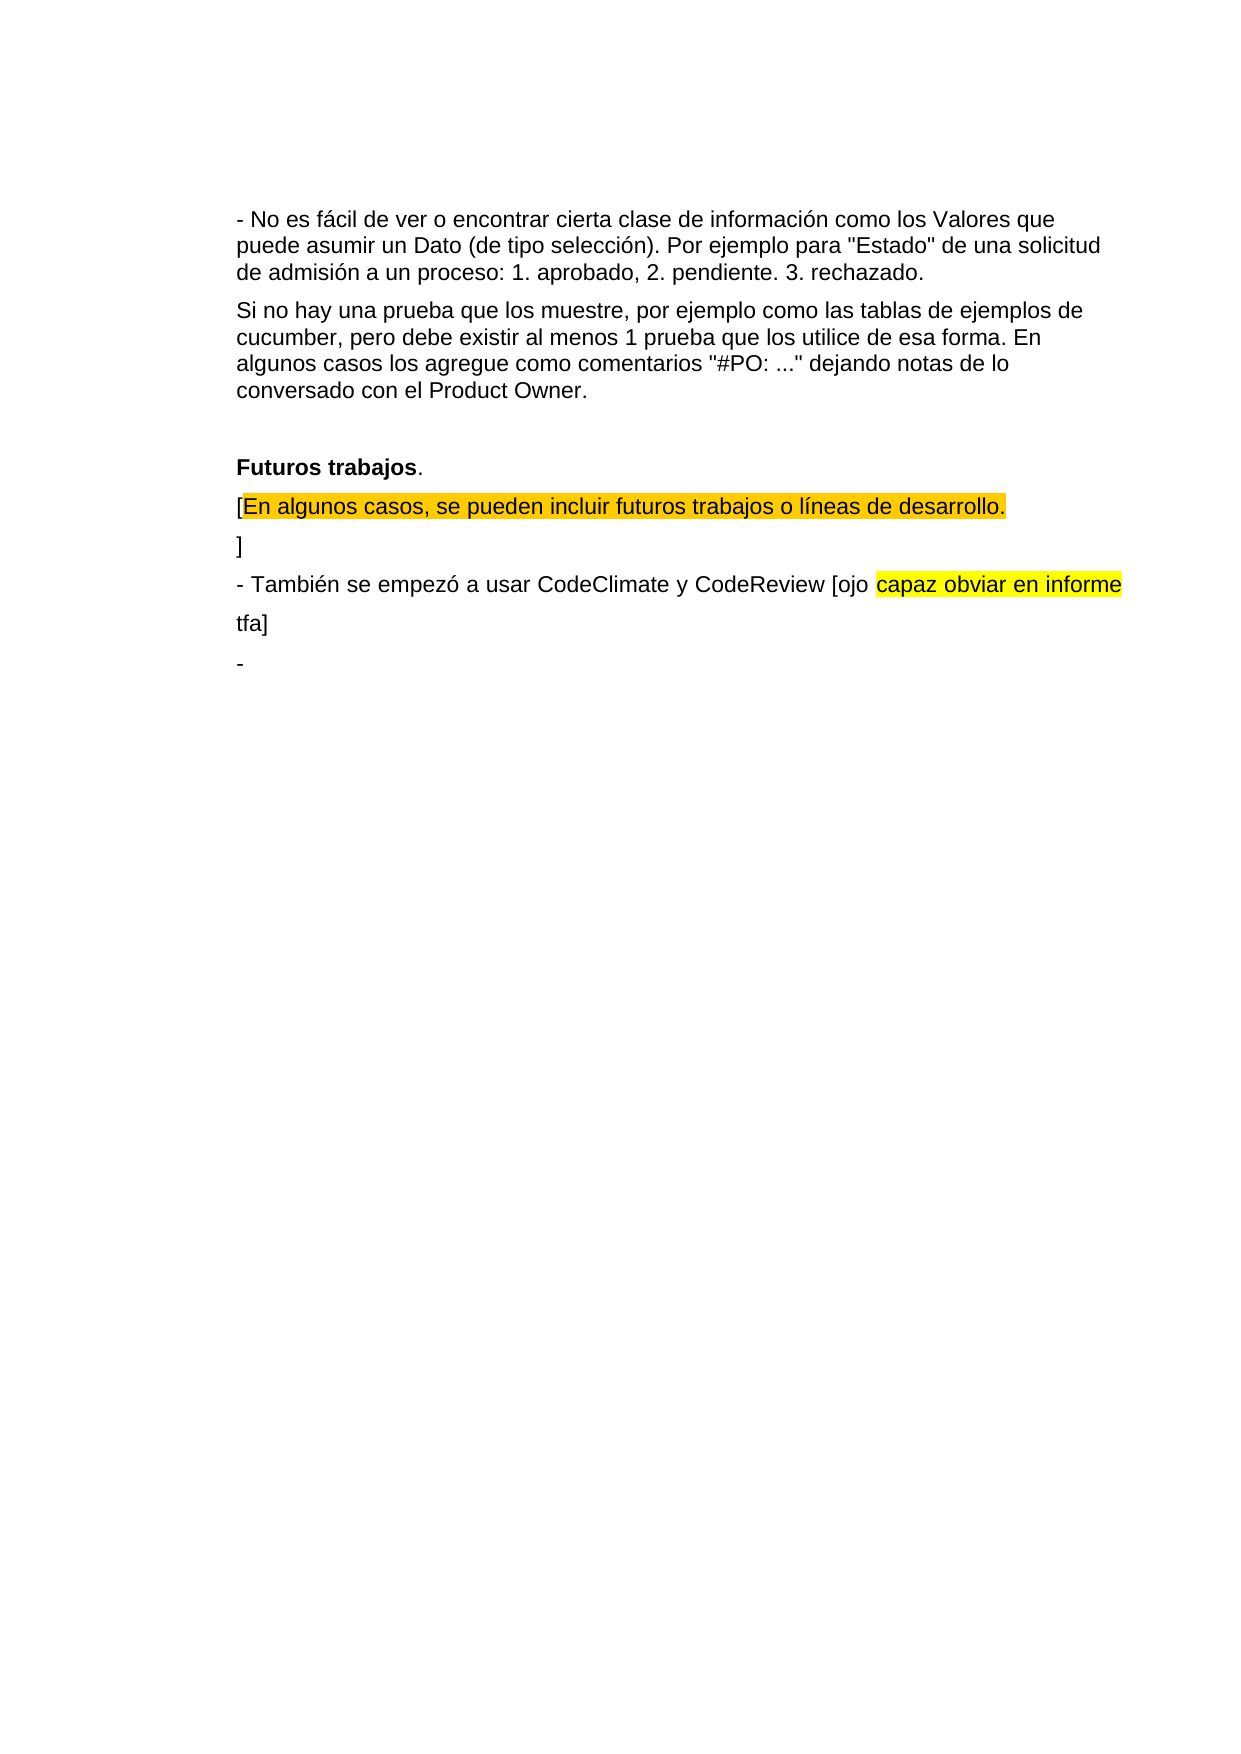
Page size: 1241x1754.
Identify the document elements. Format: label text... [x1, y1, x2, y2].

text Futuros trabajos. [236, 454, 1122, 481]
text [En algunos casos, se pueden incluir futuros trabajos o líneas de desarrollo. [236, 493, 1122, 519]
text - No es fácil de ver o encontrar cierta clase de información como los Valores que puede asumir un Dato (de tipo selección). Por ejemplo para "Estado" de una solicitud de admisión a un proceso: 1. aprobado, 2. pendiente. 3. rechazado. [236, 206, 1122, 285]
text - También se empezó a usar CodeClimate y CodeReview [ojo capaz obviar en informe tfa] [236, 571, 1122, 637]
text - [236, 650, 1122, 676]
text ] [236, 532, 1122, 558]
text Si no hay una prueba que los muestre, por ejemplo como las tablas de ejemplos de cucumber, pero debe existir al menos 1 prueba que los utilice de esa forma. En algunos casos los agregue como comentarios "#PO: ..." dejando notas de lo conversado con el Product Owner. [236, 297, 1122, 403]
